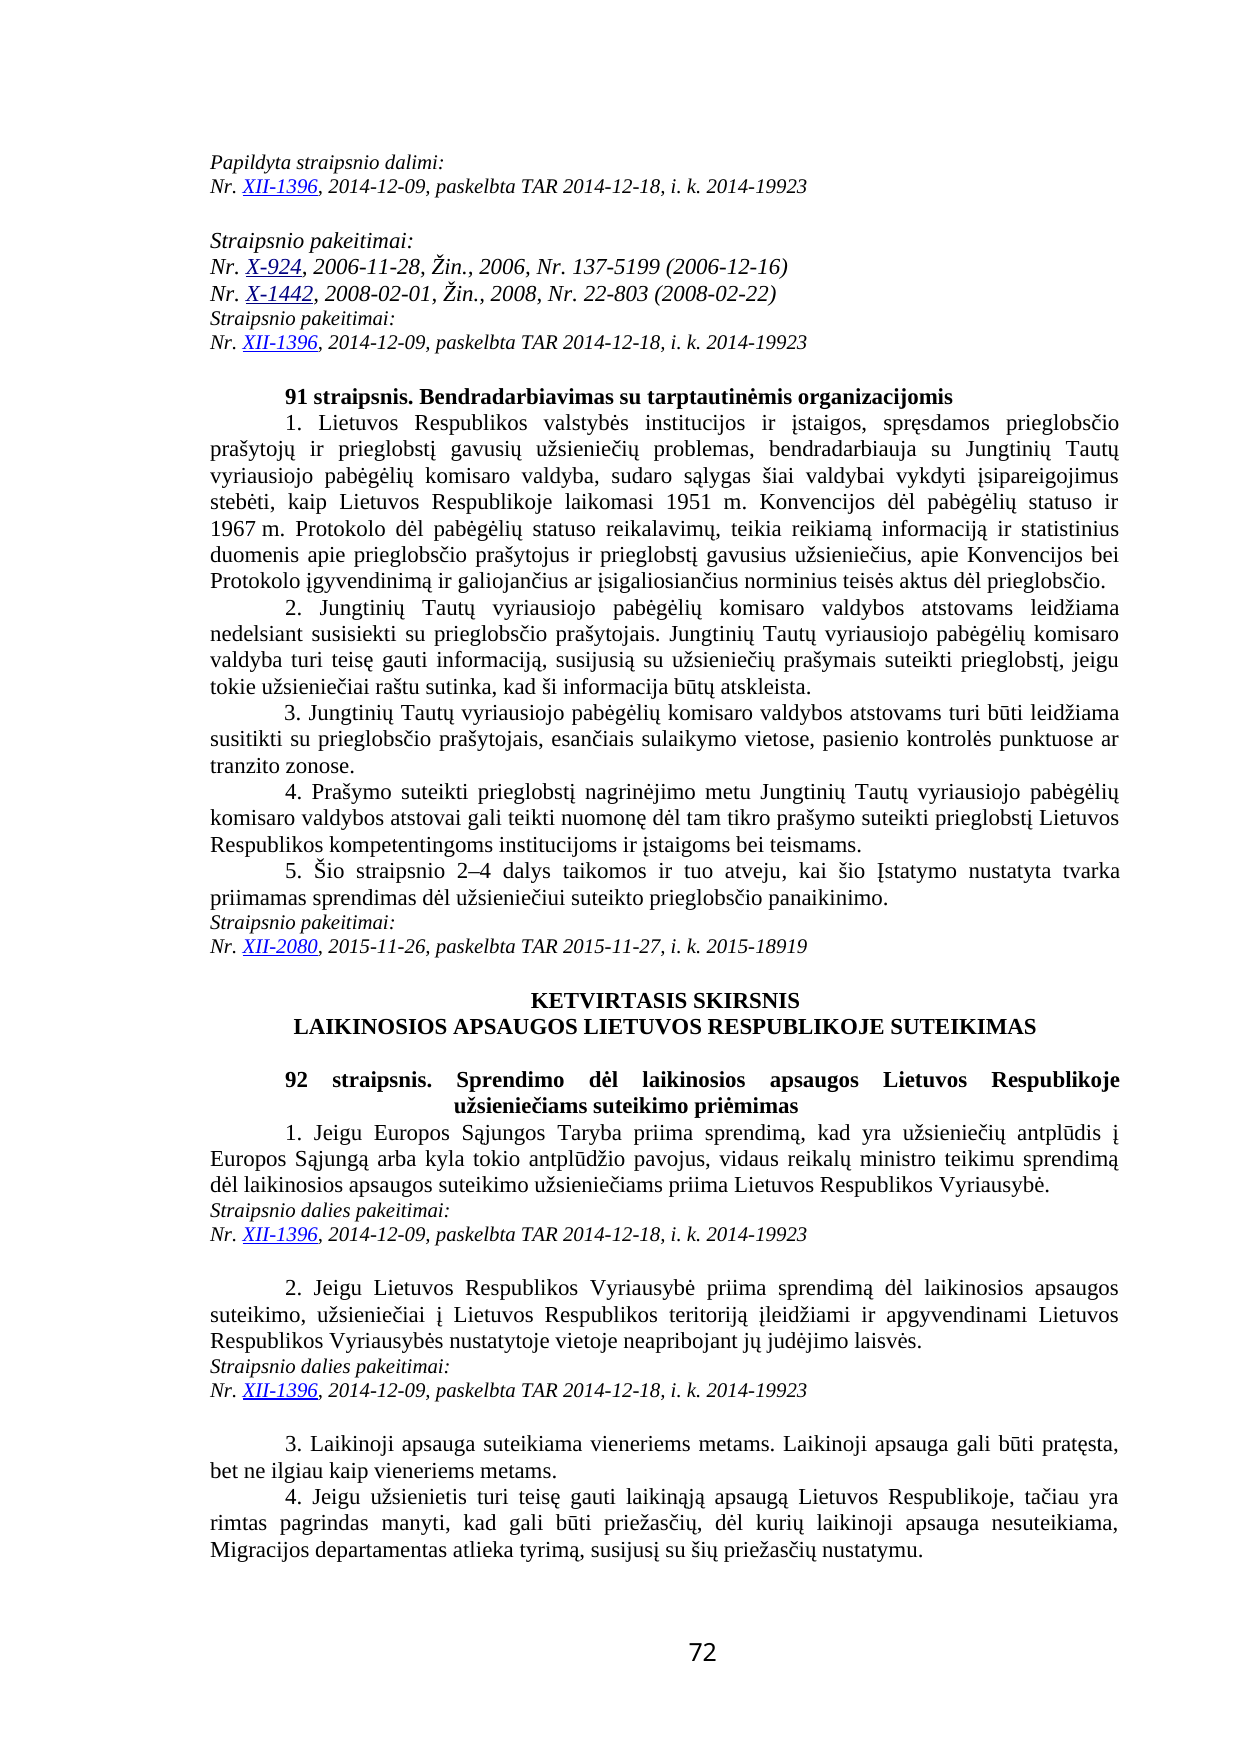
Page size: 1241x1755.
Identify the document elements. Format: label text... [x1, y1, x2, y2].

text 91 straipsnis. Bendradarbiavimas su tarptautinėmis organizacijomis [210, 383, 1120, 409]
text Nr. XII-1396, 2014-12-09, paskelbta TAR 2014-12-18, i. k. 2014-19923 [210, 330, 1120, 354]
text 2. Jungtinių Tautų vyriausiojo pabėgėlių komisaro valdybos atstovams leidžiama nedelsiant susisiekti su prieglobsčio prašytojais. Jungtinių Tautų vyriausiojo pabėgėlių komisaro valdyba turi teisę gauti informaciją, susijusią su užsieniečių prašymais suteikti prieglobstį, jeigu tokie užsieniečiai raštu sutinka, kad ši informacija būtų atskleista. [210, 594, 1120, 699]
subtitle KETVIRTASIS SKIRSNIS [210, 987, 1120, 1013]
text 2. Jeigu Lietuvos Respublikos Vyriausybė priima sprendimą dėl laikinosios apsaugos suteikimo, užsieniečiai į Lietuvos Respublikos teritoriją įleidžiami ir apgyvendinami Lietuvos Respublikos Vyriausybės nustatytoje vietoje neapribojant jų judėjimo laisvės. [210, 1274, 1120, 1353]
text Nr. XII-1396, 2014-12-09, paskelbta TAR 2014-12-18, i. k. 2014-19923 [210, 1378, 1120, 1402]
text 3. Laikinoji apsauga suteikiama vieneriems metams. Laikinoji apsauga gali būti pratęsta, bet ne ilgiau kaip vieneriems metams. [210, 1430, 1120, 1483]
text 4. Prašymo suteikti prieglobstį nagrinėjimo metu Jungtinių Tautų vyriausiojo pabėgėlių komisaro valdybos atstovai gali teikti nuomonę dėl tam tikro prašymo suteikti prieglobstį Lietuvos Respublikos kompetentingoms institucijoms ir įstaigoms bei teismams. [210, 778, 1120, 857]
text 1. Jeigu Europos Sąjungos Taryba priima sprendimą, kad yra užsieniečių antplūdis į Europos Sąjungą arba kyla tokio antplūdžio pavojus, vidaus reikalų ministro teikimu sprendimą dėl laikinosios apsaugos suteikimo užsieniečiams priima Lietuvos Respublikos Vyriausybė. [210, 1118, 1120, 1198]
text Nr. X-1442, 2008-02-01, Žin., 2008, Nr. 22-803 (2008-02-22) [210, 279, 1120, 306]
text Nr. XII-2080, 2015-11-26, paskelbta TAR 2015-11-27, i. k. 2015-18919 [210, 934, 1120, 958]
text 4. Jeigu užsienietis turi teisę gauti laikinąją apsaugą Lietuvos Respublikoje, tačiau yra rimtas pagrindas manyti, kad gali būti priežasčių, dėl kurių laikinoji apsauga nesuteikiama, Migracijos departamentas atlieka tyrimą, susijusį su šių priežasčių nustatymu. [210, 1483, 1120, 1562]
text Papildyta straipsnio dalimi: [210, 150, 1120, 174]
text Straipsnio pakeitimai: [210, 227, 1120, 253]
text Nr. XII-1396, 2014-12-09, paskelbta TAR 2014-12-18, i. k. 2014-19923 [210, 174, 1120, 198]
text Straipsnio pakeitimai: [210, 306, 1120, 330]
text Nr. X-924, 2006-11-28, Žin., 2006, Nr. 137-5199 (2006-12-16) [210, 253, 1120, 279]
text Straipsnio dalies pakeitimai: [210, 1198, 1120, 1222]
text 5. Šio straipsnio 2–4 dalys taikomos ir tuo atveju, kai šio Įstatymo nustatyta tvarka priimamas sprendimas dėl užsieniečiui suteikto prieglobsčio panaikinimo. [210, 857, 1120, 910]
text Nr. XII-1396, 2014-12-09, paskelbta TAR 2014-12-18, i. k. 2014-19923 [210, 1222, 1120, 1246]
text 92 straipsnis. Sprendimo dėl laikinosios apsaugos Lietuvos Respublikoje užsieniečiams suteikimo priėmimas [285, 1066, 1120, 1118]
text Straipsnio pakeitimai: [210, 910, 1120, 934]
text LAIKINOSIOS APSAUGOS LIETUVOS RESPUBLIKOJE SUTEIKIMAS [210, 1013, 1120, 1039]
text Straipsnio dalies pakeitimai: [210, 1353, 1120, 1378]
text 1. Lietuvos Respublikos valstybės institucijos ir įstaigos, spręsdamos prieglobsčio prašytojų ir prieglobstį gavusių užsieniečių problemas, bendradarbiauja su Jungtinių Tautų vyriausiojo pabėgėlių komisaro valdyba, sudaro sąlygas šiai valdybai vykdyti įsipareigojimus stebėti, kaip Lietuvos Respublikoje laikomasi 1951 m. Konvencijos dėl pabėgėlių statuso ir 1967 m. Protokolo dėl pabėgėlių statuso reikalavimų, teikia reikiamą informaciją ir statistinius duomenis apie prieglobsčio prašytojus ir prieglobstį gavusius užsieniečius, apie Konvencijos bei Protokolo įgyvendinimą ir galiojančius ar įsigaliosiančius norminius teisės aktus dėl prieglobsčio. [210, 409, 1120, 594]
text 3. Jungtinių Tautų vyriausiojo pabėgėlių komisaro valdybos atstovams turi būti leidžiama susitikti su prieglobsčio prašytojais, esančiais sulaikymo vietose, pasienio kontrolės punktuose ar tranzito zonose. [210, 699, 1120, 778]
